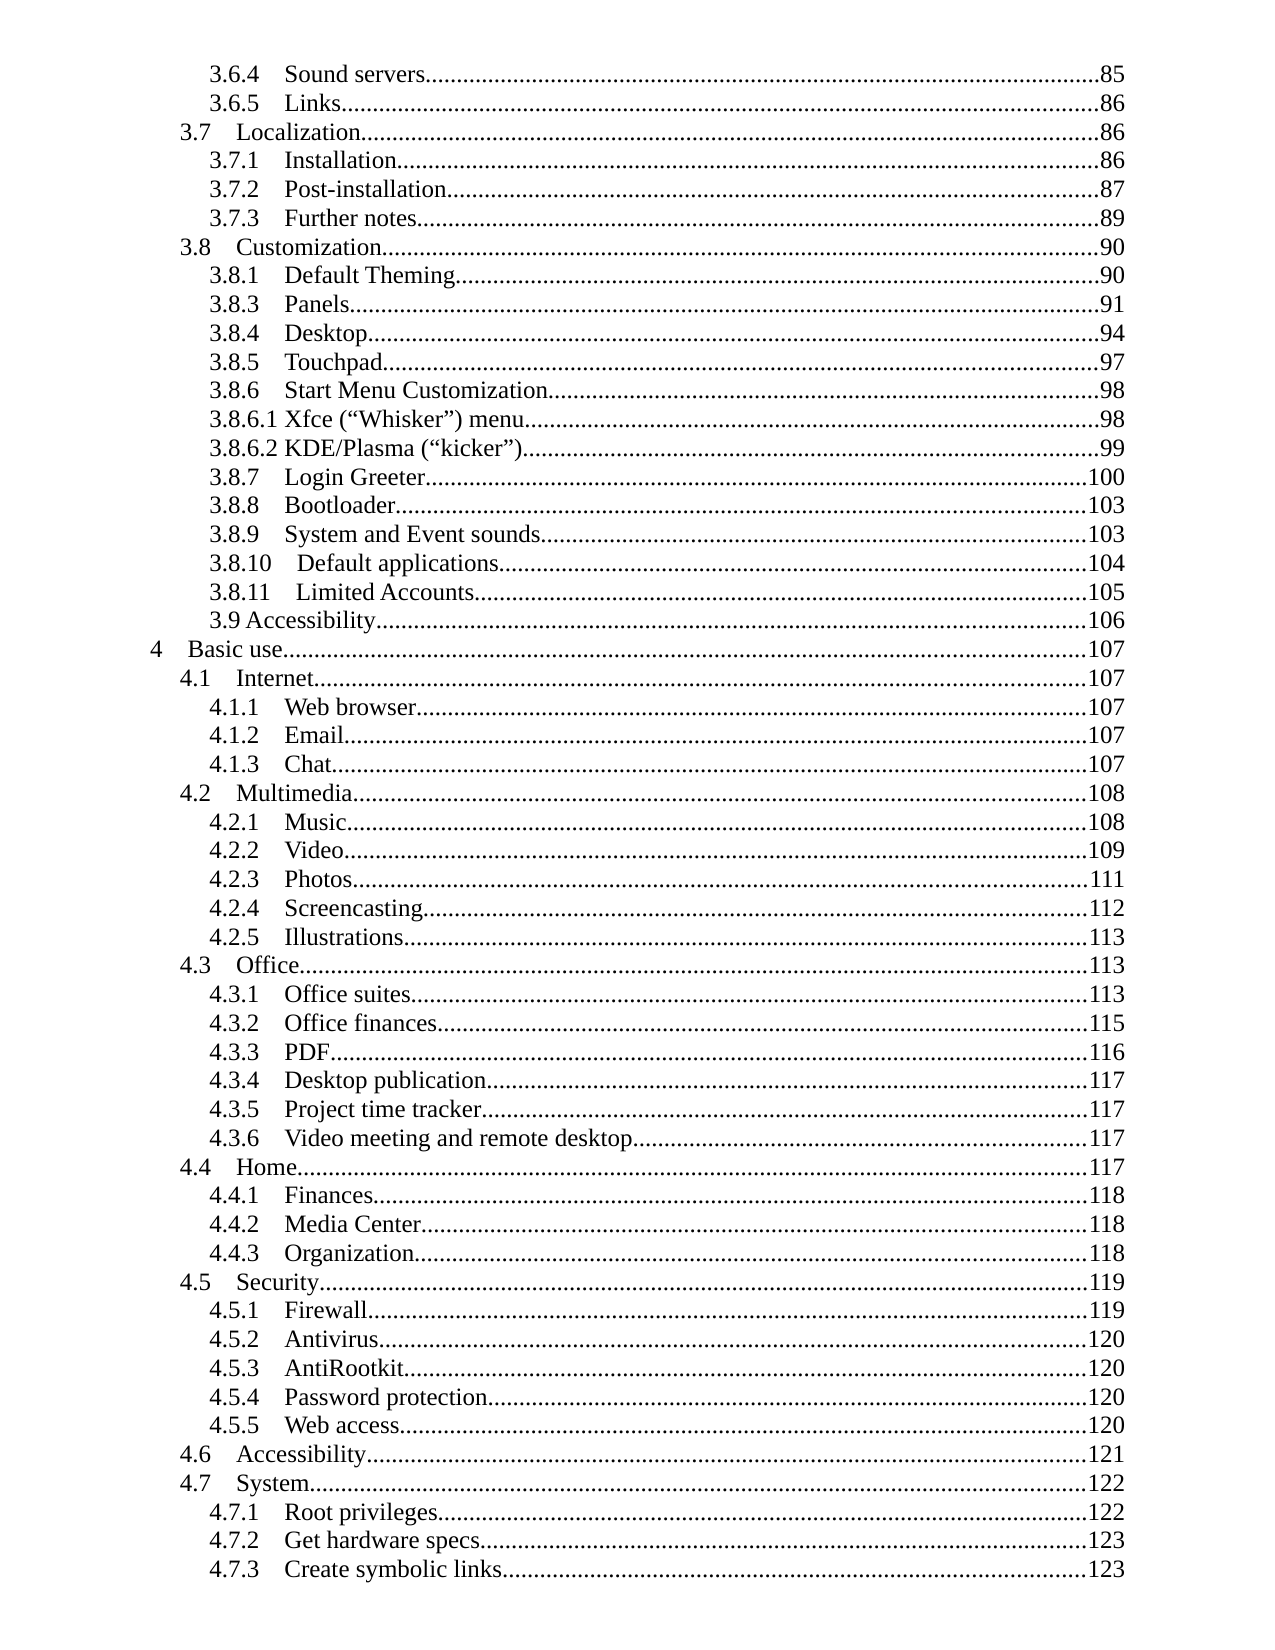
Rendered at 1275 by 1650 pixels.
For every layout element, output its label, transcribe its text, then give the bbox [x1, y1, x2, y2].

text 4.5.1 Firewall 119 [209, 1295, 1125, 1324]
text 4.4.1 Finances 118 [209, 1180, 1125, 1209]
text 3.7.1 Installation 86 [209, 145, 1125, 174]
text 4.3.1 Office suites 113 [209, 979, 1125, 1008]
text 4.1.1 Web browser 107 [209, 692, 1125, 720]
text 4.3.4 Desktop publication 117 [209, 1065, 1125, 1094]
text 4.4.3 Organization 118 [209, 1238, 1125, 1267]
text 4.2.5 Illustrations 113 [209, 922, 1125, 950]
text 4.7.2 Get hardware specs 123 [209, 1525, 1125, 1554]
text 3.8.5 Touchpad 97 [209, 347, 1125, 375]
text 3.6.4 Sound servers 85 [209, 59, 1125, 88]
text 4.5.2 Antivirus 120 [209, 1324, 1125, 1353]
text 3.8.3 Panels 91 [209, 289, 1125, 318]
text 4.2.1 Music 108 [209, 807, 1125, 835]
text 3.8.6 Start Menu Customization 98 [209, 375, 1125, 404]
text 4.4.2 Media Center 118 [209, 1209, 1125, 1238]
text 4.3.6 Video meeting and remote desktop 117 [209, 1123, 1125, 1152]
text 4.5.4 Password protection 120 [209, 1382, 1125, 1410]
text 4.3.3 PDF 116 [209, 1037, 1125, 1065]
text 3.8.6.1 Xfce (“Whisker”) menu 98 [209, 404, 1125, 433]
text 3.7.2 Post-installation 87 [209, 174, 1125, 203]
text 4.5.3 AntiRootkit 120 [209, 1353, 1125, 1382]
text 3.8.11 Limited Accounts 105 [209, 577, 1125, 605]
text 3.8.7 Login Greeter 100 [209, 462, 1125, 490]
text 4.1.3 Chat 107 [209, 749, 1125, 778]
text 4.7.3 Create symbolic links 123 [209, 1554, 1125, 1583]
text 3.9 Accessibility 106 [209, 605, 1125, 634]
text 4.2.3 Photos 111 [209, 864, 1125, 893]
text 3.8.8 Bootloader 103 [209, 490, 1125, 519]
text 3.6.5 Links 86 [209, 88, 1125, 117]
text 4.5.5 Web access 120 [209, 1410, 1125, 1439]
text 4.7.1 Root privileges 122 [209, 1497, 1125, 1525]
text 4.2.4 Screencasting 112 [209, 893, 1125, 922]
text 3.7.3 Further notes 89 [209, 203, 1125, 232]
text 3.8.4 Desktop 94 [209, 318, 1125, 347]
text 3.8.10 Default applications 104 [209, 548, 1125, 577]
text 4.2.2 Video 109 [209, 835, 1125, 864]
text 4.1.2 Email 107 [209, 720, 1125, 749]
text 4.3.5 Project time tracker 117 [209, 1094, 1125, 1123]
text 3.8.1 Default Theming 90 [209, 260, 1125, 289]
text 3.8.6.2 KDE/Plasma (“kicker”) 99 [209, 433, 1125, 462]
text 4.3.2 Office finances 115 [209, 1008, 1125, 1037]
text 3.8.9 System and Event sounds 103 [209, 519, 1125, 548]
